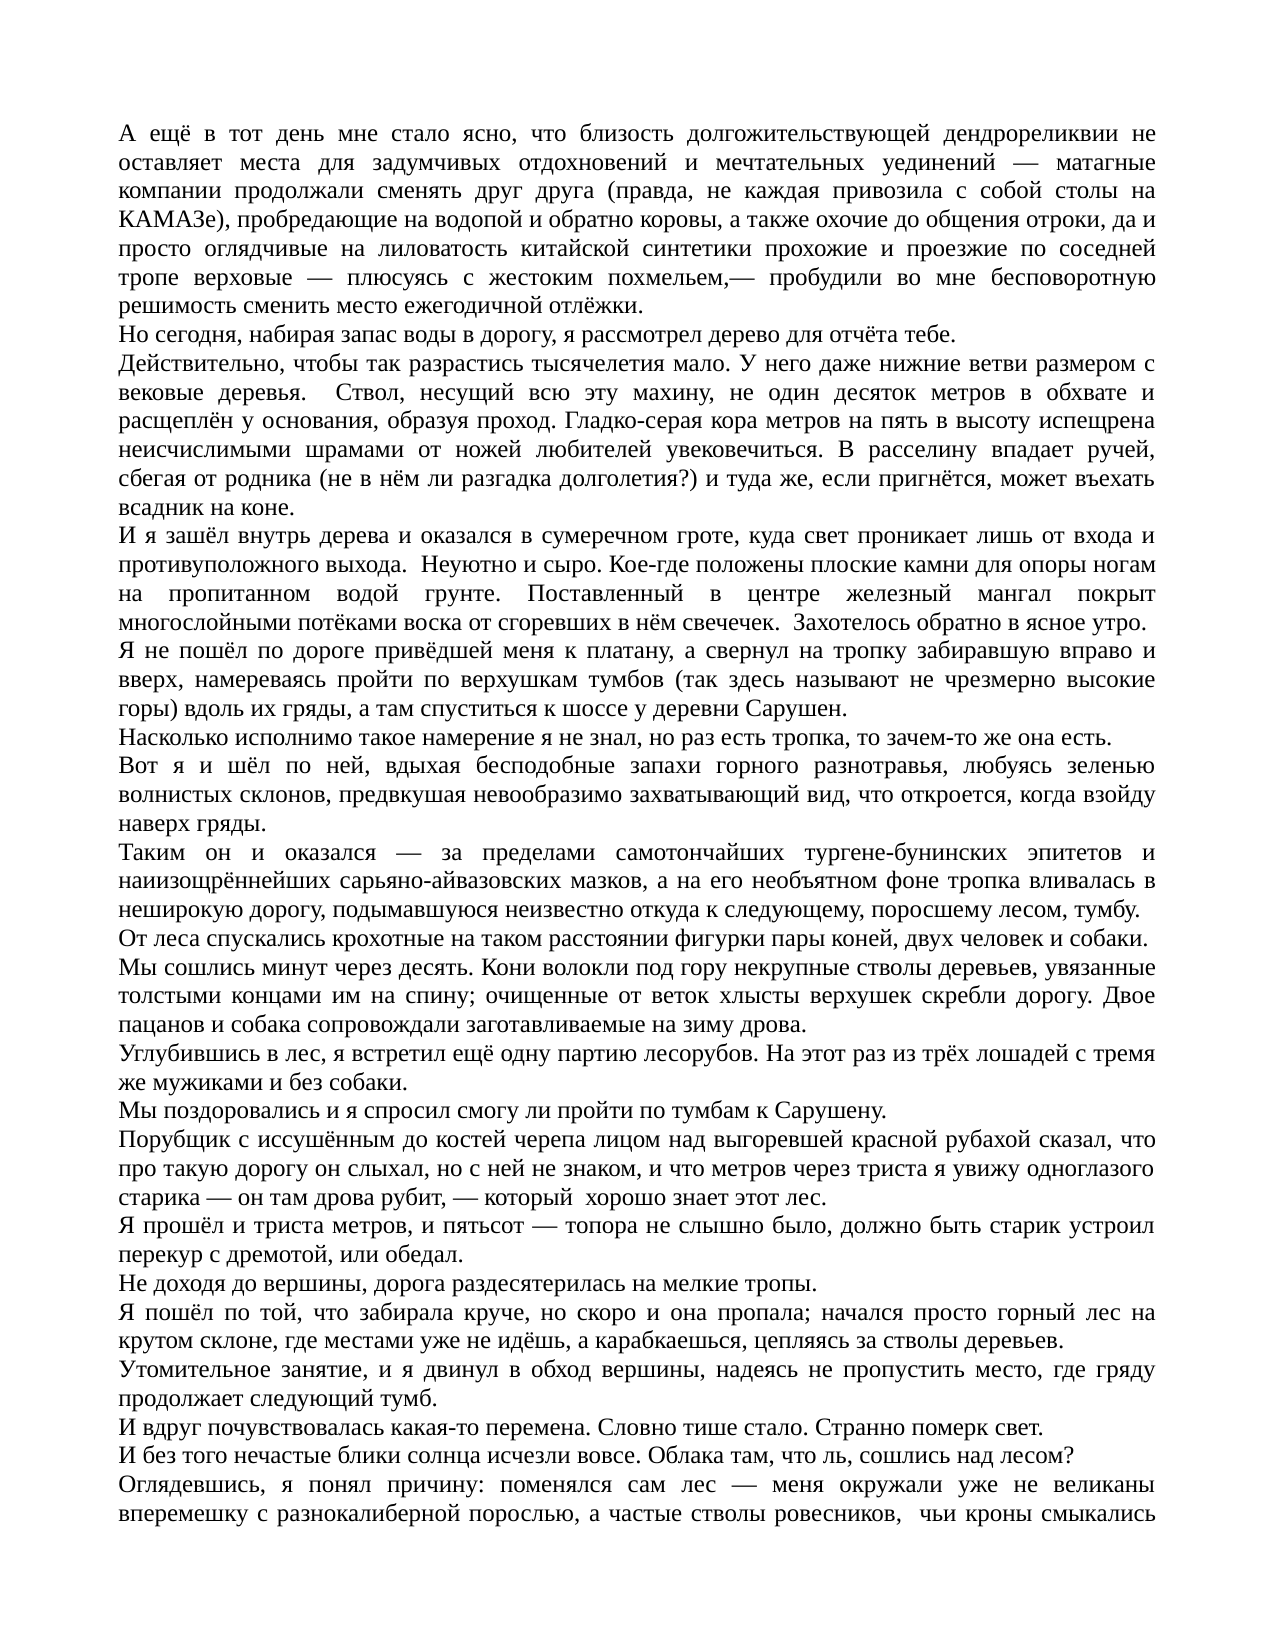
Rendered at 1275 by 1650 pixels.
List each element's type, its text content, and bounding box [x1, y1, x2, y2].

text Таким он и оказался — за пределами самотончайших тургене-бунинских эпитетов и наиизощрённейших сарьяно-айвазовских мазков, а на его необъятном фоне тропка вливалась в неширокую дорогу, подымавшуюся неизвестно откуда к следующему, поросшему лесом, тумбу. [118, 837, 1157, 923]
text Насколько исполнимо такое намерение я не знал, но раз есть тропка, то зачем-то же она есть. [118, 722, 1157, 751]
text И вдруг почувствовалась какая-то перемена. Словно тише стало. Странно померк свет. [118, 1412, 1157, 1441]
text Но сегодня, набирая запас воды в дорогу, я рассмотрел дерево для отчёта тебе. [118, 319, 1157, 348]
text Утомительное занятие, и я двинул в обход вершины, надеясь не пропустить место, где гряду продолжает следующий тумб. [118, 1354, 1157, 1412]
text Я пошёл по той, что забирала круче, но скоро и она пропала; начался просто горный лес на крутом склоне, где местами уже не идёшь, а карабкаешься, цепляясь за стволы деревьев. [118, 1297, 1157, 1354]
text Мы сошлись минут через десять. Кони волокли под гору некрупные стволы деревьев, увязанные толстыми концами им на спину; очищенные от веток хлысты верхушек скребли дорогу. Двое пацанов и собака сопровождали заготавливаемые на зиму дрова. [118, 952, 1157, 1038]
text Порубщик с иссушённым до костей черепа лицом над выгоревшей красной рубахой сказал, что про такую дорогу он слыхал, но с ней не знаком, и что метров через триста я увижу одноглазого старика — он там дрова рубит, — который хорошо знает этот лес. [118, 1124, 1157, 1211]
text А ещё в тот день мне стало ясно, что близость долгожительствующей дендрореликвии не оставляет места для задумчивых отдохновений и мечтательных уединений — матагные компании продолжали сменять друг друга (правда, не каждая привозила с собой столы на КАМАЗе), пробредающие на водопой и обратно коровы, а также охочие до общения отроки, да и просто оглядчивые на лиловатость китайской синтетики прохожие и проезжие по соседней тропе верховые — плюсуясь с жестоким похмельем,— пробудили во мне бесповоротную решимость сменить место ежегодичной отлёжки. [118, 118, 1157, 319]
text Не доходя до вершины, дорога раздесятерилась на мелкие тропы. [118, 1268, 1157, 1297]
text Оглядевшись, я понял причину: поменялся сам лес — меня окружали уже не великаны вперемешку с разнокалиберной порослью, а частые стволы ровесников, чьи кроны смыкались [118, 1469, 1157, 1527]
text Углубившись в лес, я встретил ещё одну партию лесорубов. На этот раз из трёх лошадей с тремя же мужиками и без собаки. [118, 1038, 1157, 1096]
text От леса спускались крохотные на таком расстоянии фигурки пары коней, двух человек и собаки. [118, 923, 1157, 952]
text И я зашёл внутрь дерева и оказался в сумеречном гроте, куда свет проникает лишь от входа и противуположного выхода. Неуютно и сыро. Кое-где положены плоские камни для опоры ногам на пропитанном водой грунте. Поставленный в центре железный мангал покрыт многослойными потёками воска от сгоревших в нём свечечек. Захотелось обратно в ясное утро. [118, 521, 1157, 636]
text Действительно, чтобы так разрастись тысячелетия мало. У него даже нижние ветви размером с вековые деревья. Ствол, несущий всю эту махину, не один десяток метров в обхвате и расщеплён у основания, образуя проход. Гладко-серая кора метров на пять в высоту испещрена неисчислимыми шрамами от ножей любителей увековечиться. В расселину впадает ручей, сбегая от родника (не в нём ли разгадка долголетия?) и туда же, если пригнётся, может въехать всадник на коне. [118, 348, 1157, 521]
text И без того нечастые блики солнца исчезли вовсе. Облака там, что ль, сошлись над лесом? [118, 1441, 1157, 1469]
text Вот я и шёл по ней, вдыхая бесподобные запахи горного разнотравья, любуясь зеленью волнистых склонов, предвкушая невообразимо захватывающий вид, что откроется, когда взойду наверх гряды. [118, 751, 1157, 837]
text Я прошёл и триста метров, и пятьсот — топора не слышно было, должно быть старик устроил перекур с дремотой, или обедал. [118, 1211, 1157, 1268]
text Я не пошёл по дороге привёдшей меня к платану, а свернул на тропку забиравшую вправо и вверх, намереваясь пройти по верхушкам тумбов (так здесь называют не чрезмерно высокие горы) вдоль их гряды, а там спуститься к шоссе у деревни Сарушен. [118, 636, 1157, 722]
text Мы поздоровались и я спросил смогу ли пройти по тумбам к Сарушену. [118, 1096, 1157, 1124]
